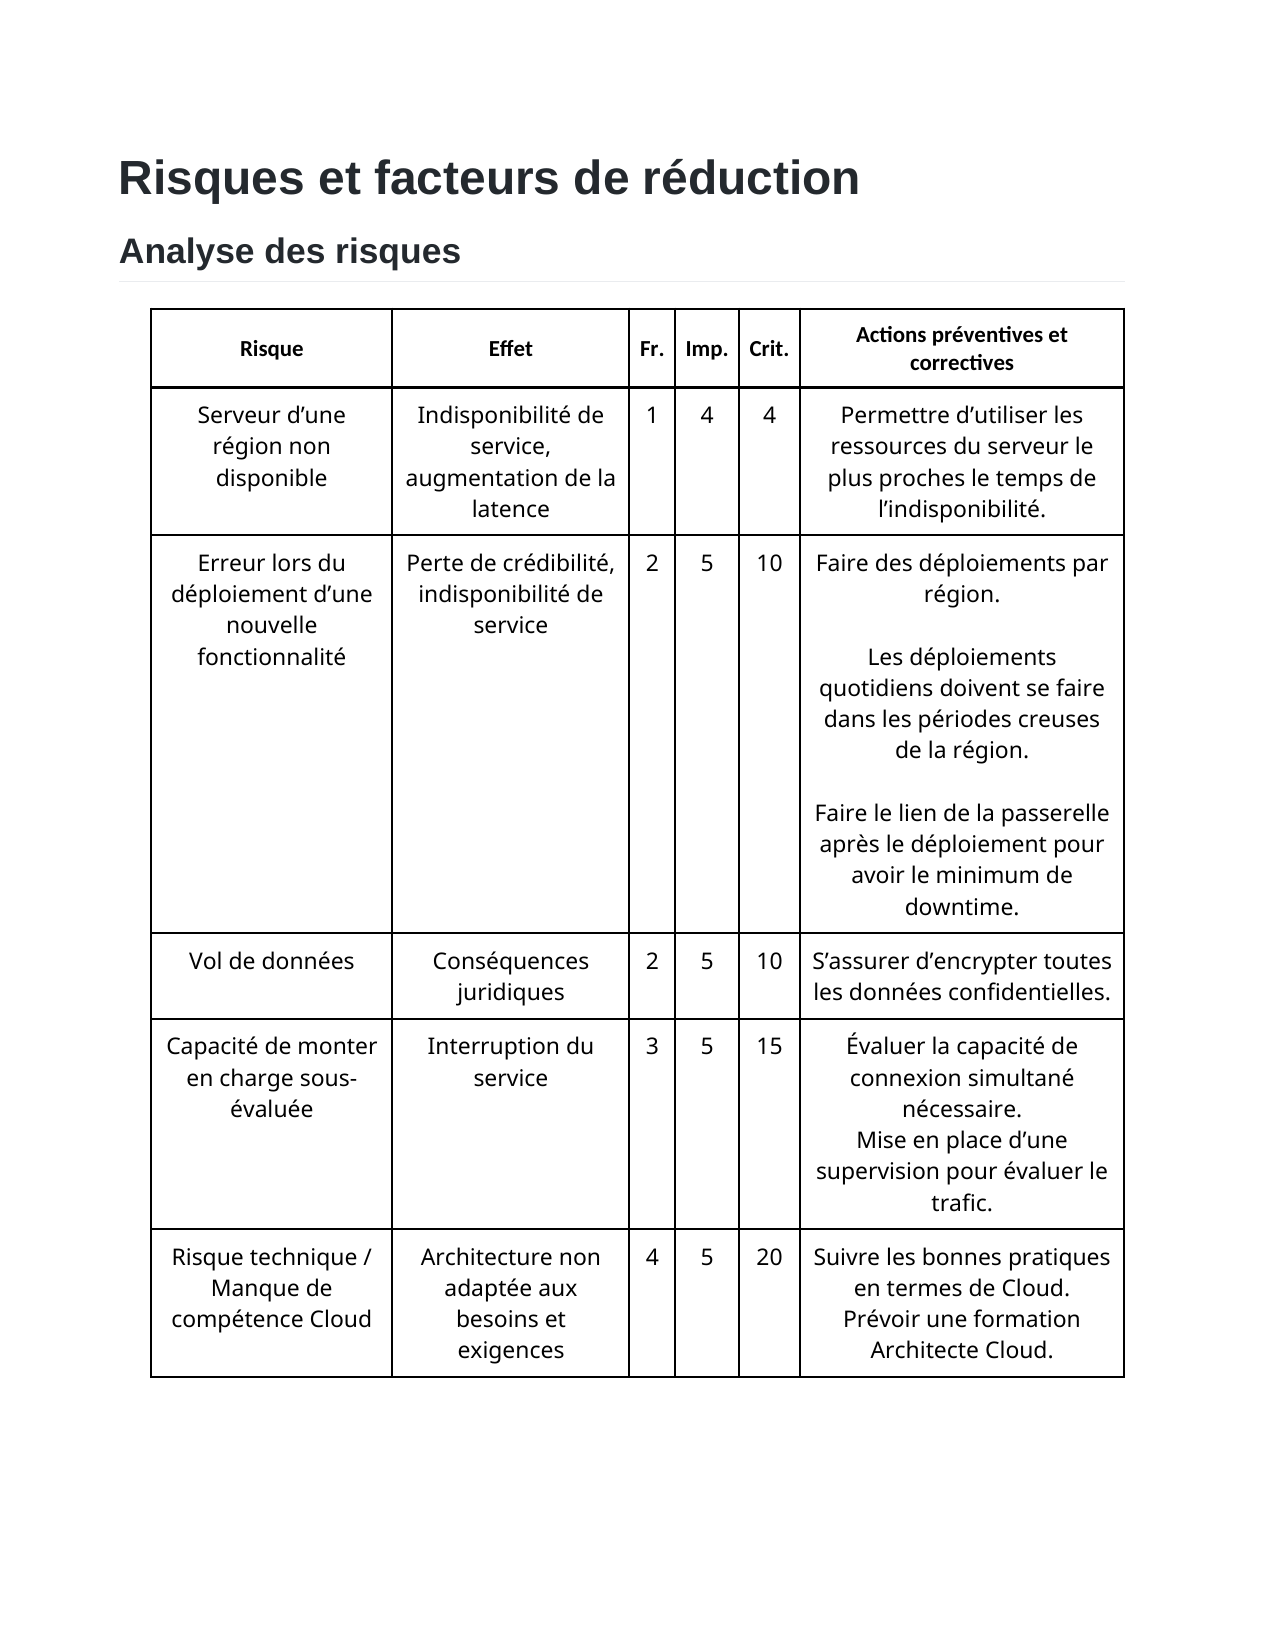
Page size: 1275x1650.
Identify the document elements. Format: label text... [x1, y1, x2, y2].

table_cell 4 [676, 389, 738, 534]
table_cell S’assurer d’encrypter toutes les données confidentielles. [801, 934, 1123, 1018]
subtitle Analyse des risques [119, 230, 1125, 281]
table_cell 4 [740, 389, 799, 534]
table_cell Suivre les bonnes pratiques en termes de Cloud. Prévoir une formation Architecte Cloud. [801, 1230, 1123, 1376]
subtitle Risques et facteurs de réduction [119, 150, 1125, 205]
table_header Imp. [676, 310, 738, 386]
table_cell Vol de données [152, 934, 391, 1018]
table_cell Capacité de monter en charge sous-évaluée [152, 1020, 391, 1228]
table_cell 20 [740, 1230, 799, 1376]
table_cell Architecture non adaptée aux besoins et exigences [393, 1230, 628, 1376]
table_cell 5 [676, 934, 738, 1018]
table_cell Serveur d’une région non disponible [152, 389, 391, 534]
table_cell Indisponibilité de service, augmentation de la latence [393, 389, 628, 534]
table_header Effet [393, 310, 628, 386]
table_header Actions préventives et correctives [801, 310, 1123, 386]
table_cell 4 [630, 1230, 674, 1376]
table_header Crit. [740, 310, 799, 386]
table_cell 2 [630, 934, 674, 1018]
table_cell Interruption du service [393, 1020, 628, 1228]
table_cell 3 [630, 1020, 674, 1228]
table_cell 2 [630, 536, 674, 932]
table_cell 5 [676, 1230, 738, 1376]
table_cell Évaluer la capacité de connexion simultané nécessaire. Mise en place d’une supervision pour évaluer le trafic. [801, 1020, 1123, 1228]
table_cell 10 [740, 934, 799, 1018]
table_cell 10 [740, 536, 799, 932]
table_cell Faire des déploiements par région. Les déploiements quotidiens doivent se faire dans les périodes creuses de la région. Faire le lien de la passerelle après le déploiement pour avoir le minimum de downtime. [801, 536, 1123, 932]
table_cell 5 [676, 536, 738, 932]
table_cell 1 [630, 389, 674, 534]
table_cell 15 [740, 1020, 799, 1228]
table_cell Permettre d’utiliser les ressources du serveur le plus proches le temps de l’indisponibilité. [801, 389, 1123, 534]
table_header Fr. [630, 310, 674, 386]
table_cell Conséquences juridiques [393, 934, 628, 1018]
table_header Risque [152, 310, 391, 386]
table_cell Erreur lors du déploiement d’une nouvelle fonctionnalité [152, 536, 391, 932]
table_cell 5 [676, 1020, 738, 1228]
table_cell Risque technique / Manque de compétence Cloud [152, 1230, 391, 1376]
table_cell Perte de crédibilité, indisponibilité de service [393, 536, 628, 932]
